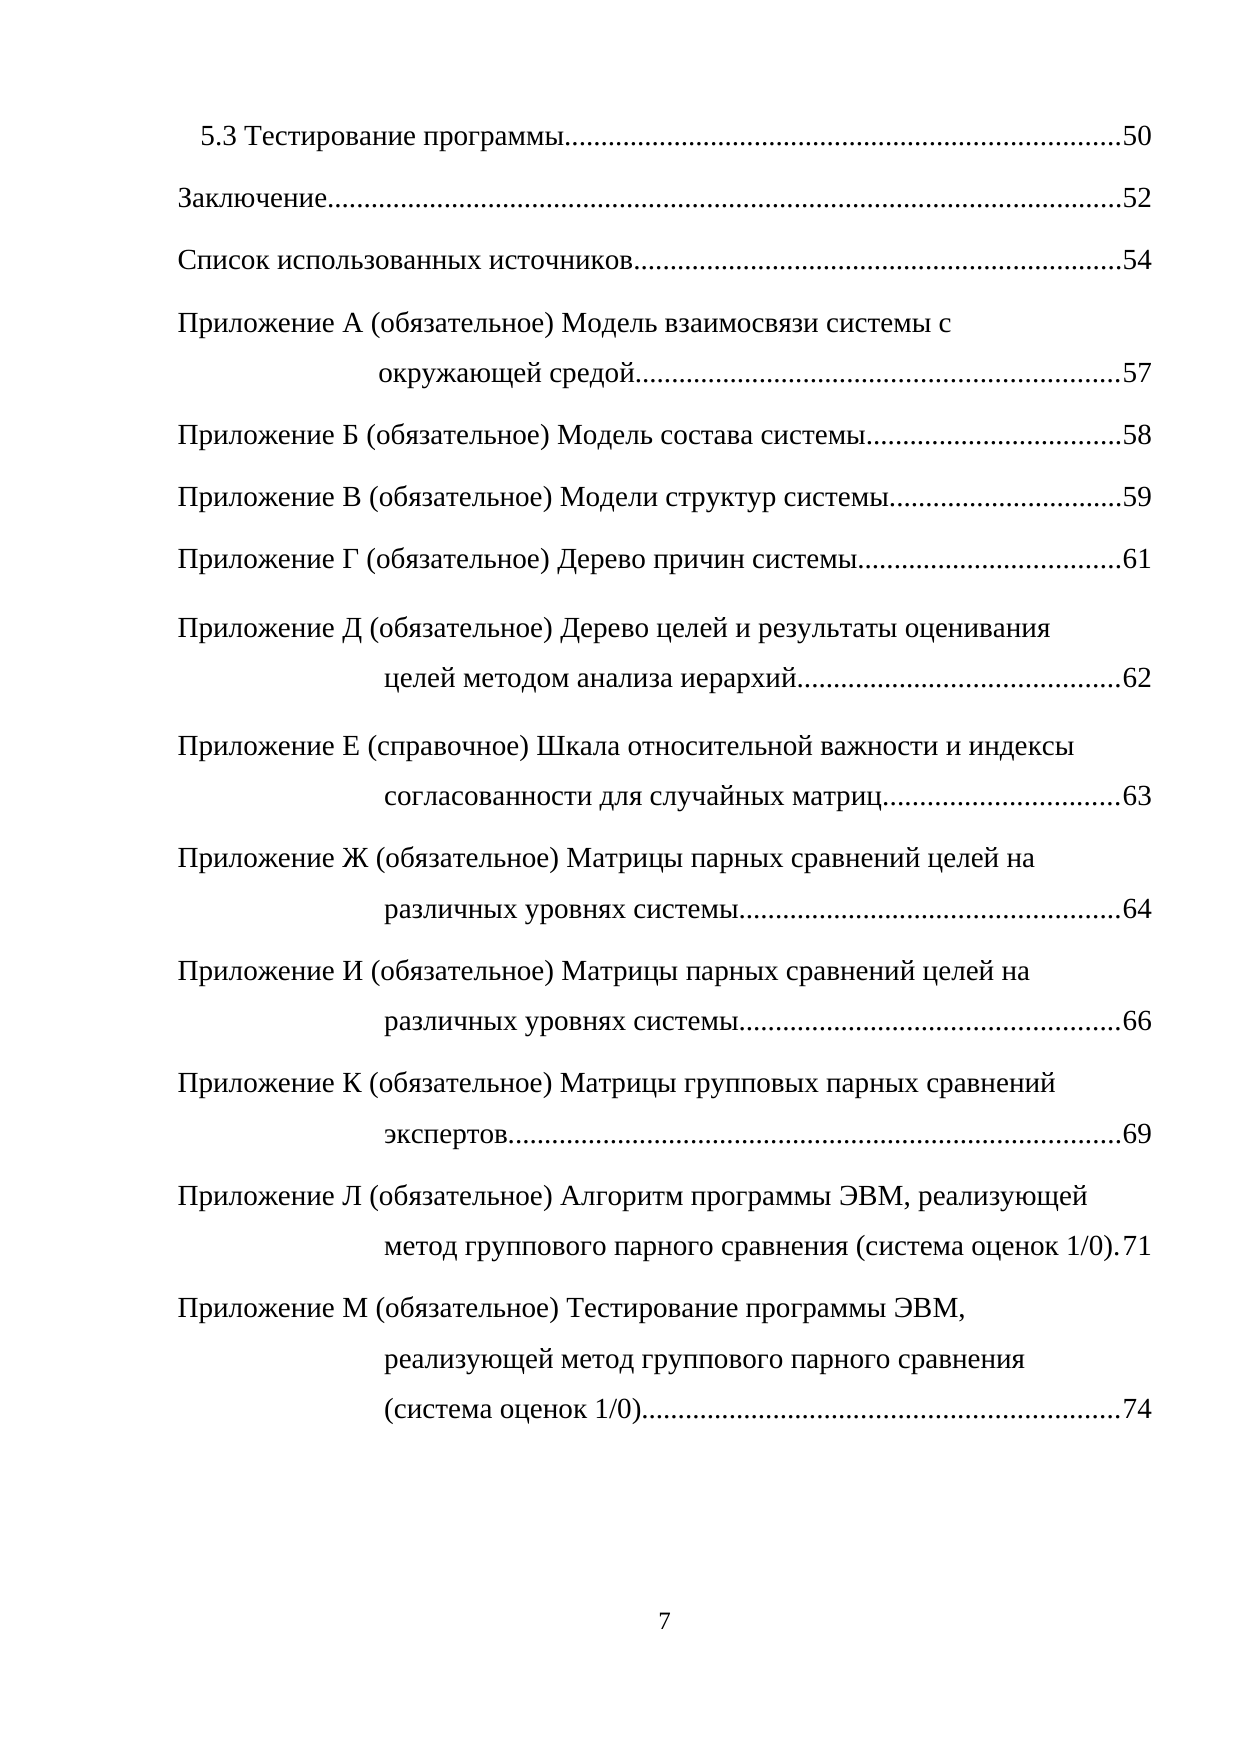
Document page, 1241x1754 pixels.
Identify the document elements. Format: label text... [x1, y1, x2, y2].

text Заключение 52 [177, 180, 1152, 214]
text реализующей метод группового парного сравнения [177, 1341, 1152, 1374]
text Приложение Г (обязательное) Дерево причин системы 61 [177, 542, 1152, 575]
text Приложение А (обязательное) Модель взаимосвязи системы с [177, 305, 1152, 338]
text Список использованных источников 54 [177, 242, 1152, 276]
text (система оценок 1/0) 74 [177, 1391, 1152, 1425]
text Приложение Л (обязательное) Алгоритм программы ЭВМ, реализующей метод группового парного сравнения (система оценок 1/0) 71 [177, 1178, 1152, 1262]
text 5.3 Тестирование программы 50 [200, 118, 1152, 152]
text Приложение М (обязательное) Тестирование программы ЭВМ, [177, 1291, 1152, 1324]
text Приложение К (обязательное) Матрицы групповых парных сравнений экспертов 69 [177, 1066, 1152, 1149]
text Приложение Д (обязательное) Дерево целей и результаты оценивания целей методом анализа иерархий 62 [177, 610, 1152, 693]
text Приложение Е (справочное) Шкала относительной важности и индексы согласованности для случайных матриц 63 [177, 728, 1152, 812]
text окружающей средой 57 [177, 355, 1152, 388]
text Приложение В (обязательное) Модели структур системы 59 [177, 479, 1152, 513]
text Приложение Ж (обязательное) Матрицы парных сравнений целей на различных уровнях системы 64 [177, 841, 1152, 924]
text Приложение И (обязательное) Матрицы парных сравнений целей на различных уровнях системы 66 [177, 953, 1152, 1037]
text Приложение Б (обязательное) Модель состава системы 58 [177, 417, 1152, 451]
